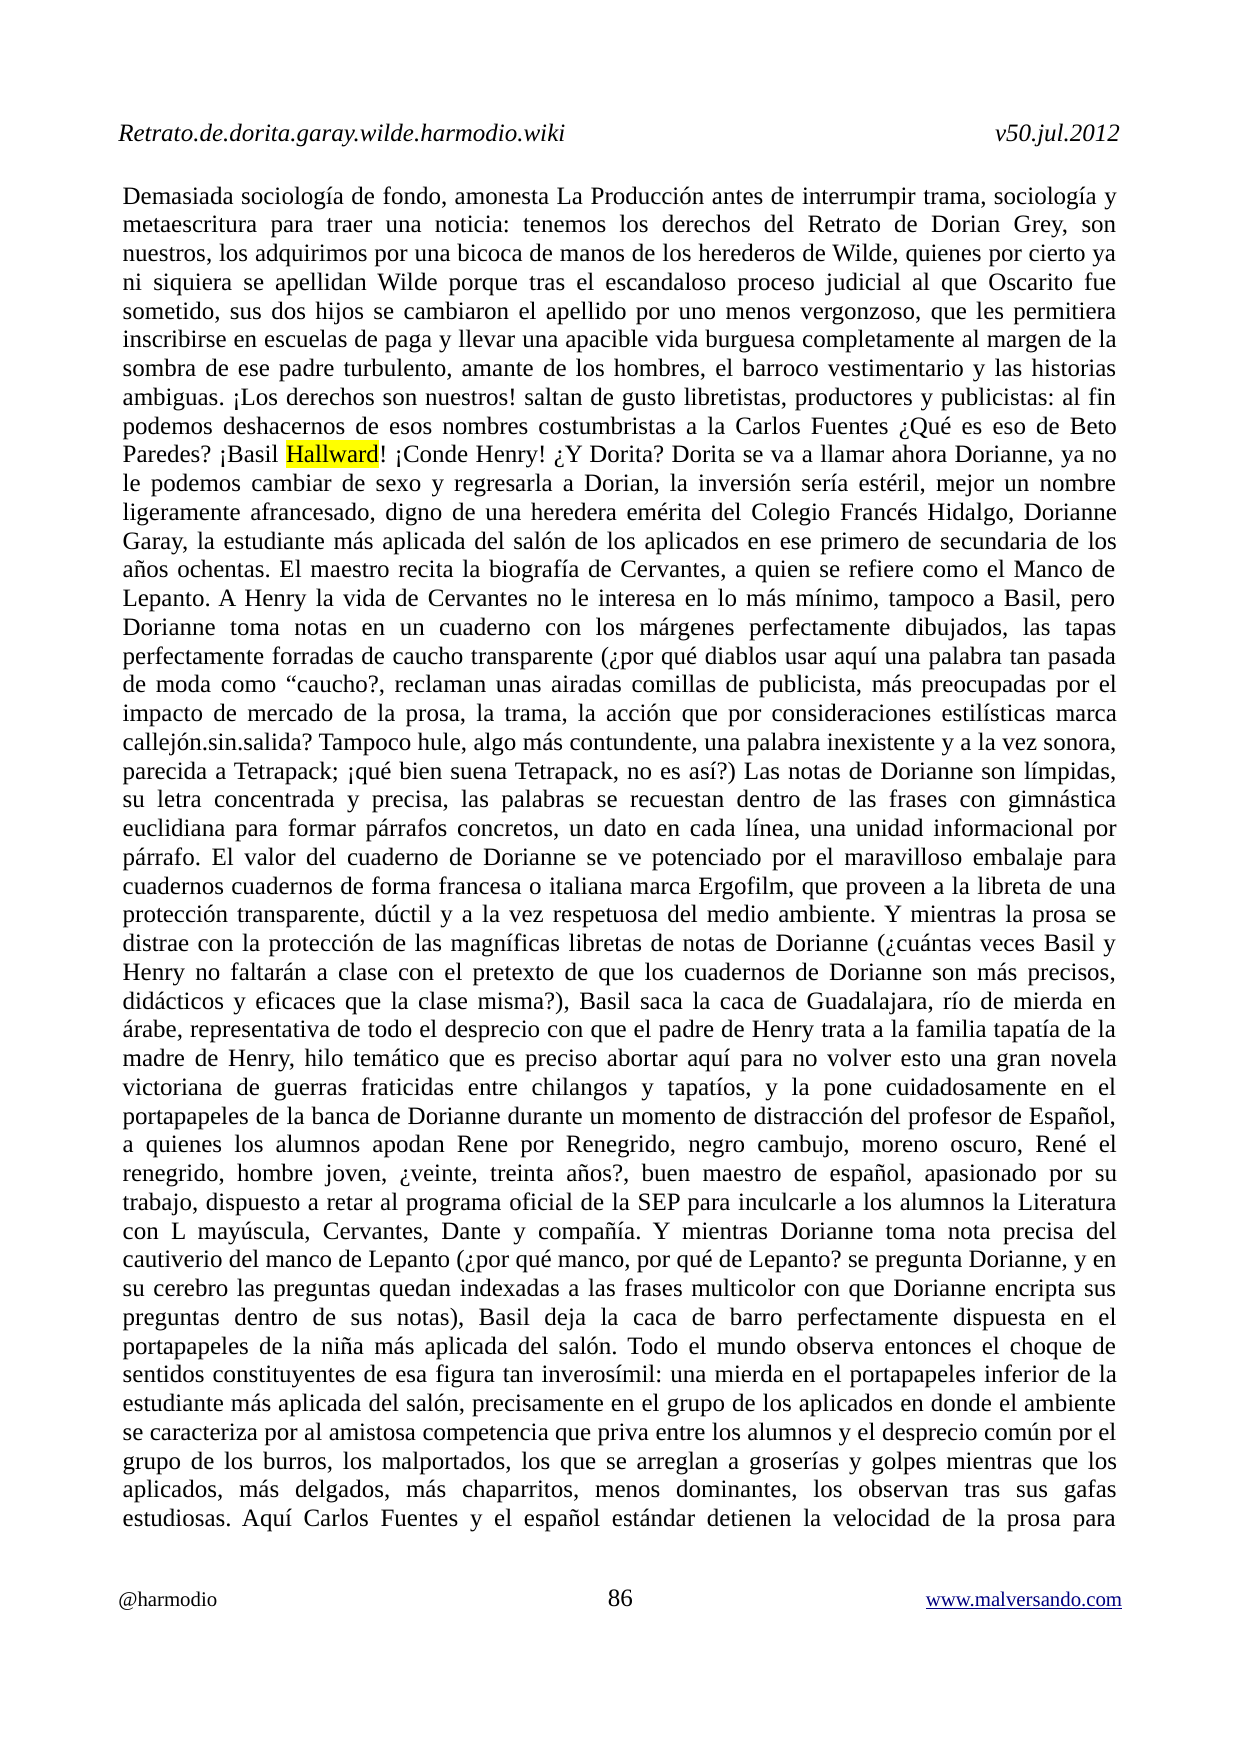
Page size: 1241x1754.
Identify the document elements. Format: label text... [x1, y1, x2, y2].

text Demasiada sociología de fondo, amonesta La Producción antes de interrumpir trama, sociología y metaescritura para traer una noticia: tenemos los derechos del Retrato de Dorian Grey, son nuestros, los adquirimos por una bicoca de manos de los herederos de Wilde, quienes por cierto ya ni siquiera se apellidan Wilde porque tras el escandaloso proceso judicial al que Oscarito fue sometido, sus dos hijos se cambiaron el apellido por uno menos vergonzoso, que les permitiera inscribirse en escuelas de paga y llevar una apacible vida burguesa completamente al margen de la sombra de ese padre turbulento, amante de los hombres, el barroco vestimentario y las historias ambiguas. ¡Los derechos son nuestros! saltan de gusto libretistas, productores y publicistas: al fin podemos deshacernos de esos nombres costumbristas a la Carlos Fuentes ¿Qué es eso de Beto Paredes? ¡Basil Hallward! ¡Conde Henry! ¿Y Dorita? Dorita se va a llamar ahora Dorianne, ya no le podemos cambiar de sexo y regresarla a Dorian, la inversión sería estéril, mejor un nombre ligeramente afrancesado, digno de una heredera emérita del Colegio Francés Hidalgo, Dorianne Garay, la estudiante más aplicada del salón de los aplicados en ese primero de secundaria de los años ochentas. El maestro recita la biografía de Cervantes, a quien se refiere como el Manco de Lepanto. A Henry la vida de Cervantes no le interesa en lo más mínimo, tampoco a Basil, pero Dorianne toma notas en un cuaderno con los márgenes perfectamente dibujados, las tapas perfectamente forradas de caucho transparente (¿por qué diablos usar aquí una palabra tan pasada de moda como “caucho?, reclaman unas airadas comillas de publicista, más preocupadas por el impacto de mercado de la prosa, la trama, la acción que por consideraciones estilísticas marca callejón.sin.salida? Tampoco hule, algo más contundente, una palabra inexistente y a la vez sonora, parecida a Tetrapack; ¡qué bien suena Tetrapack, no es así?) Las notas de Dorianne son límpidas, su letra concentrada y precisa, las palabras se recuestan dentro de las frases con gimnástica euclidiana para formar párrafos concretos, un dato en cada línea, una unidad informacional por párrafo. El valor del cuaderno de Dorianne se ve potenciado por el maravilloso embalaje para cuadernos cuadernos de forma francesa o italiana marca Ergofilm, que proveen a la libreta de una protección transparente, dúctil y a la vez respetuosa del medio ambiente. Y mientras la prosa se distrae con la protección de las magníficas libretas de notas de Dorianne (¿cuántas veces Basil y Henry no faltarán a clase con el pretexto de que los cuadernos de Dorianne son más precisos, didácticos y eficaces que la clase misma?), Basil saca la caca de Guadalajara, río de mierda en árabe, representativa de todo el desprecio con que el padre de Henry trata a la familia tapatía de la madre de Henry, hilo temático que es preciso abortar aquí para no volver esto una gran novela victoriana de guerras fraticidas entre chilangos y tapatíos, y la pone cuidadosamente en el portapapeles de la banca de Dorianne durante un momento de distracción del profesor de Español, a quienes los alumnos apodan Rene por Renegrido, negro cambujo, moreno oscuro, René el renegrido, hombre joven, ¿veinte, treinta años?, buen maestro de español, apasionado por su trabajo, dispuesto a retar al programa oficial de la SEP para inculcarle a los alumnos la Literatura con L mayúscula, Cervantes, Dante y compañía. Y mientras Dorianne toma nota precisa del cautiverio del manco de Lepanto (¿por qué manco, por qué de Lepanto? se pregunta Dorianne, y en su cerebro las preguntas quedan indexadas a las frases multicolor con que Dorianne encripta sus preguntas dentro de sus notas), Basil deja la caca de barro perfectamente dispuesta en el portapapeles de la niña más aplicada del salón. Todo el mundo observa entonces el choque de sentidos constituyentes de esa figura tan inverosímil: una mierda en el portapapeles inferior de la estudiante más aplicada del salón, precisamente en el grupo de los aplicados en donde el ambiente se caracteriza por al amistosa competencia que priva entre los alumnos y el desprecio común por el grupo de los burros, los malportados, los que se arreglan a groserías y golpes mientras que los aplicados, más delgados, más chaparritos, menos dominantes, los observan tras sus gafas estudiosas. Aquí Carlos Fuentes y el español estándar detienen la velocidad de la prosa para [118, 176, 1122, 1536]
